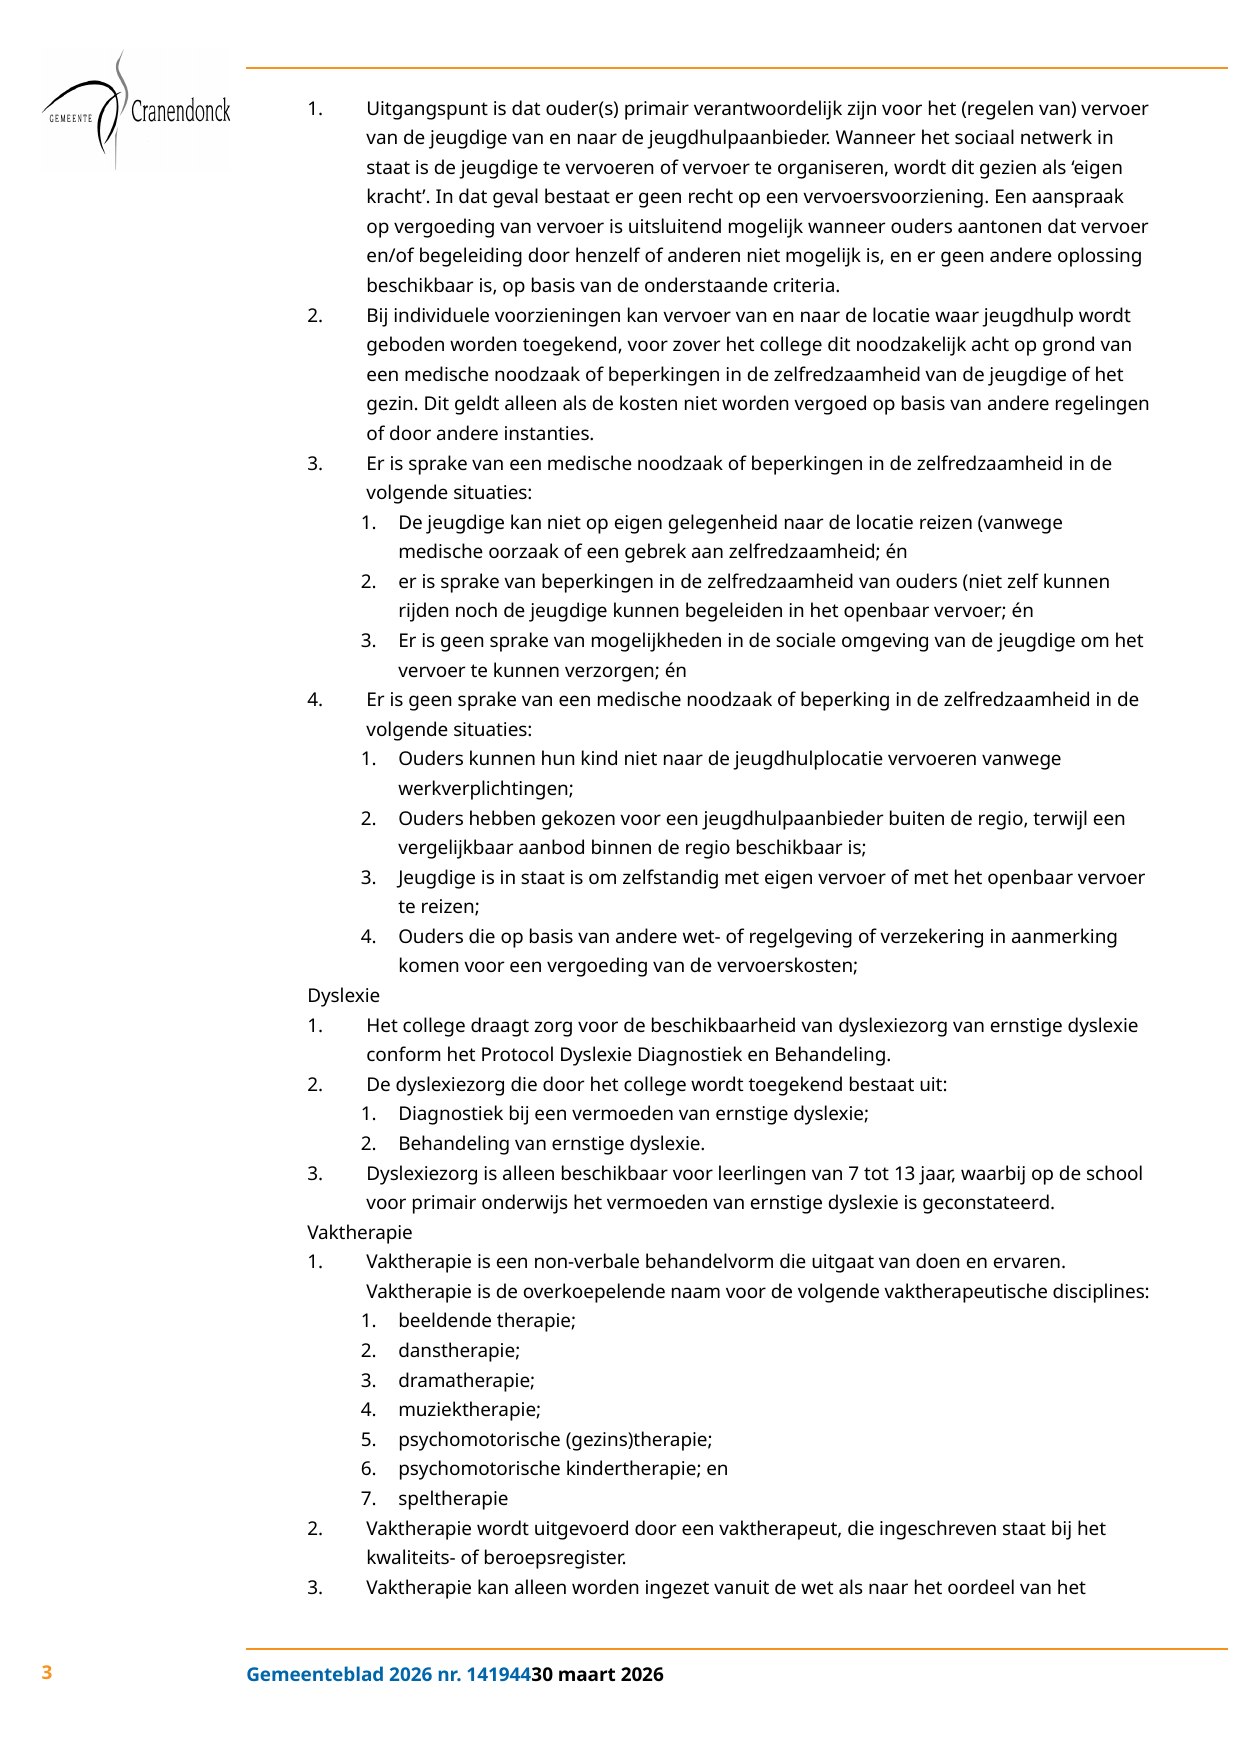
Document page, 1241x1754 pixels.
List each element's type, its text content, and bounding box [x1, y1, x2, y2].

list Behandeling van ernstige dyslexie. [361, 1130, 1152, 1156]
list Jeugdige is in staat is om zelfstandig met eigen vervoer of met het openbaar vervoer te reizen; [361, 864, 1152, 919]
list Bij individuele voorzieningen kan vervoer van en naar de locatie waar jeugdhulp wordt geboden worden toegekend, voor zover het college dit noodzakelijk acht op grond van een medische noodzaak of beperkingen in de zelfredzaamheid van de jeugdige of het gezin. Dit geldt alleen als de kosten niet worden vergoed op basis van andere regelingen of door andere instanties. [307, 302, 1152, 446]
list Uitgangspunt is dat ouder(s) primair verantwoordelijk zijn voor het (regelen van) vervoer van de jeugdige van en naar de jeugdhulpaanbieder. Wanneer het sociaal netwerk in staat is de jeugdige te vervoeren of vervoer te organiseren, wordt dit gezien als ‘eigen kracht’. In dat geval bestaat er geen recht op een vervoersvoorziening. Een aanspraak op vergoeding van vervoer is uitsluitend mogelijk wanneer ouders aantonen dat vervoer en/of begeleiding door henzelf of anderen niet mogelijk is, en er geen andere oplossing beschikbaar is, op basis van de onderstaande criteria. [307, 95, 1152, 298]
list danstherapie; [361, 1337, 1152, 1363]
list muziektherapie; [361, 1396, 1152, 1422]
list speltherapie [361, 1485, 1152, 1511]
list Vaktherapie wordt uitgevoerd door een vaktherapeut, die ingeschreven staat bij het kwaliteits- of beroepsregister. [307, 1515, 1152, 1570]
list Er is geen sprake van een medische noodzaak of beperking in de zelfredzaamheid in de volgende situaties: [307, 686, 1152, 742]
list Ouders die op basis van andere wet- of regelgeving of verzekering in aanmerking komen voor een vergoeding van de vervoerskosten; [361, 923, 1152, 978]
list dramatherapie; [361, 1367, 1152, 1393]
list Het college draagt zorg voor de beschikbaarheid van dyslexiezorg van ernstige dyslexie conform het Protocol Dyslexie Diagnostiek en Behandeling. [307, 1012, 1152, 1067]
list psychomotorische (gezins)therapie; [361, 1426, 1152, 1452]
list psychomotorische kindertherapie; en [361, 1456, 1152, 1481]
list Vaktherapie is een non-verbale behandelvorm die uitgaat van doen en ervaren. Vaktherapie is de overkoepelende naam voor de volgende vaktherapeutische disciplines: [307, 1248, 1152, 1304]
list Ouders hebben gekozen voor een jeugdhulpaanbieder buiten de regio, terwijl een vergelijkbaar aanbod binnen de regio beschikbaar is; [361, 805, 1152, 860]
picture [41, 47, 231, 172]
list er is sprake van beperkingen in de zelfredzaamheid van ouders (niet zelf kunnen rijden noch de jeugdige kunnen begeleiden in het openbaar vervoer; én [361, 568, 1152, 623]
list Dyslexie [248, 982, 1152, 1008]
list Vaktherapie kan alleen worden ingezet vanuit de wet als naar het oordeel van het [307, 1574, 1152, 1600]
list De jeugdige kan niet op eigen gelegenheid naar de locatie reizen (vanwege medische oorzaak of een gebrek aan zelfredzaamheid; én [361, 509, 1152, 564]
list beeldende therapie; [361, 1308, 1152, 1333]
list De dyslexiezorg die door het college wordt toegekend bestaat uit: [307, 1071, 1152, 1097]
list Ouders kunnen hun kind niet naar de jeugdhulplocatie vervoeren vanwege werkverplichtingen; [361, 746, 1152, 801]
list Er is geen sprake van mogelijkheden in de sociale omgeving van de jeugdige om het vervoer te kunnen verzorgen; én [361, 627, 1152, 683]
list Er is sprake van een medische noodzaak of beperkingen in de zelfredzaamheid in de volgende situaties: [307, 450, 1152, 505]
list Vaktherapie [248, 1219, 1152, 1245]
list Diagnostiek bij een vermoeden van ernstige dyslexie; [361, 1101, 1152, 1126]
list Dyslexiezorg is alleen beschikbaar voor leerlingen van 7 tot 13 jaar, waarbij op de school voor primair onderwijs het vermoeden van ernstige dyslexie is geconstateerd. [307, 1160, 1152, 1215]
